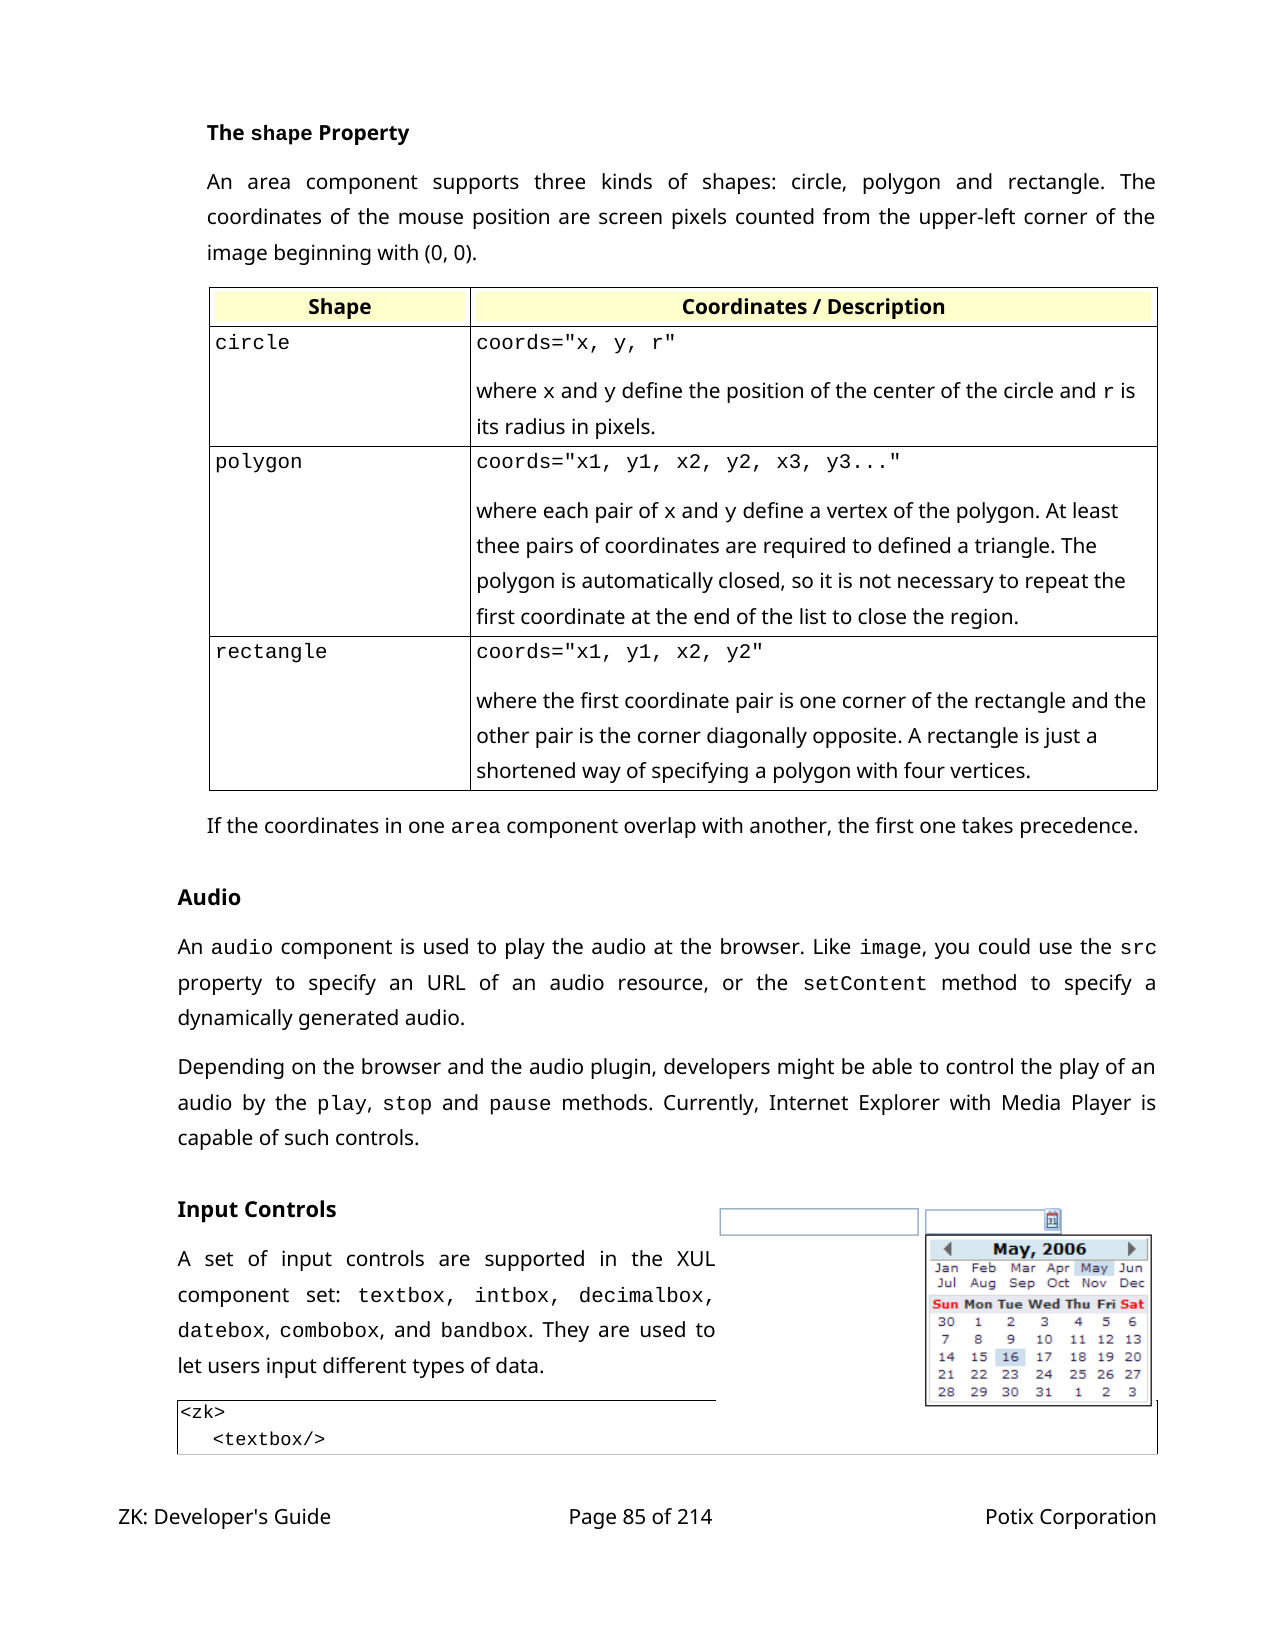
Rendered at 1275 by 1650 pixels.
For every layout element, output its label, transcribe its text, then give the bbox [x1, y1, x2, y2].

text A set of input controls are supported in the XUL component set: textbox, intbox, decimalbox, datebox, combobox, and bandbox. They are used to let users input different types of data. [177, 1244, 716, 1379]
picture [716, 1202, 1157, 1409]
text An area component supports three kinds of shapes: circle, polygon and rectangle. The coordinates of the mouse position are screen pixels counted from the upper-left corner of the image beginning with (0, 0). [207, 167, 1157, 266]
table_cell polygon [210, 447, 470, 636]
table_cell circle [210, 327, 470, 446]
text An audio component is used to play the audio at the browser. Like image, you could use the src property to specify an URL of an audio resource, or the setContent method to specify a dynamically generated audio. [177, 932, 1157, 1032]
subtitle The shape Property [207, 118, 1157, 147]
table_cell coords="x1, y1, x2, y2" where the first coordinate pair is one corner of the rectangle and the other pair is the corner diagonally opposite. A rectangle is just a shortened way of specifying a polygon with four vertices. [471, 637, 1157, 790]
text <textbox/> [178, 1427, 1157, 1454]
table_cell coords="x, y, r" where x and y define the position of the center of the circle and r is its radius in pixels. [471, 327, 1157, 446]
subtitle Audio [177, 882, 1157, 912]
subtitle Input Controls [177, 1194, 1157, 1224]
text Depending on the browser and the audio plugin, developers might be able to control the play of an audio by the play, stop and pause methods. Currently, Internet Explorer with Media Player is capable of such controls. [177, 1052, 1157, 1151]
text If the coordinates in one area component overlap with another, the first one takes precedence. [207, 811, 1157, 839]
table_cell coords="x1, y1, x2, y2, x3, y3..." where each pair of x and y define a vertex of the polygon. At least thee pairs of coordinates are required to defined a triangle. The polygon is automatically closed, so it is not necessary to repeat the first coordinate at the end of the list to close the region. [471, 447, 1157, 636]
text <zk> [178, 1401, 1157, 1424]
table_cell rectangle [210, 637, 470, 790]
table_header Shape [210, 288, 470, 326]
table_header Coordinates / Description [471, 288, 1157, 326]
